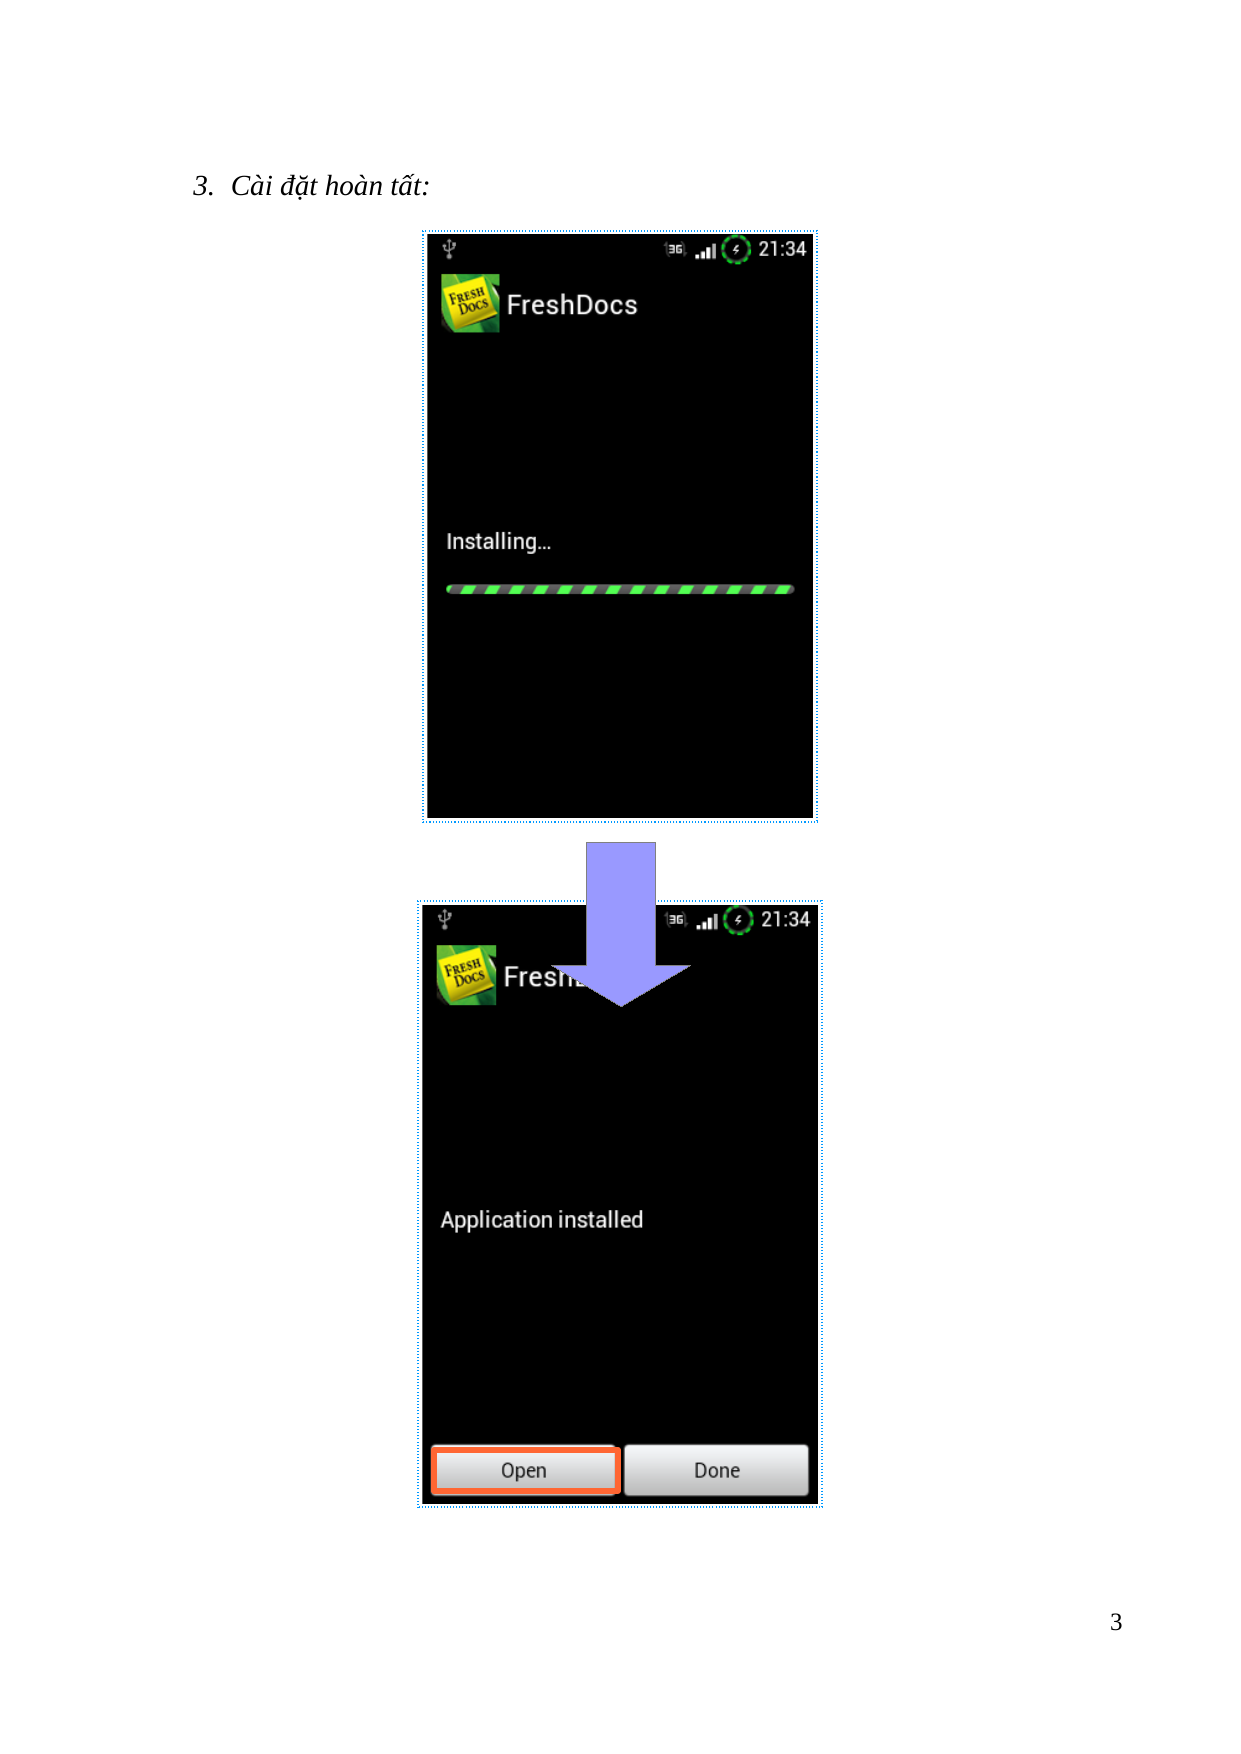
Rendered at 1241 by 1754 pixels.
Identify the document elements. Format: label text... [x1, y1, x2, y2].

picture [427, 234, 813, 818]
list Cài đặt hoàn tất: [193, 168, 1122, 202]
picture [422, 905, 818, 1504]
